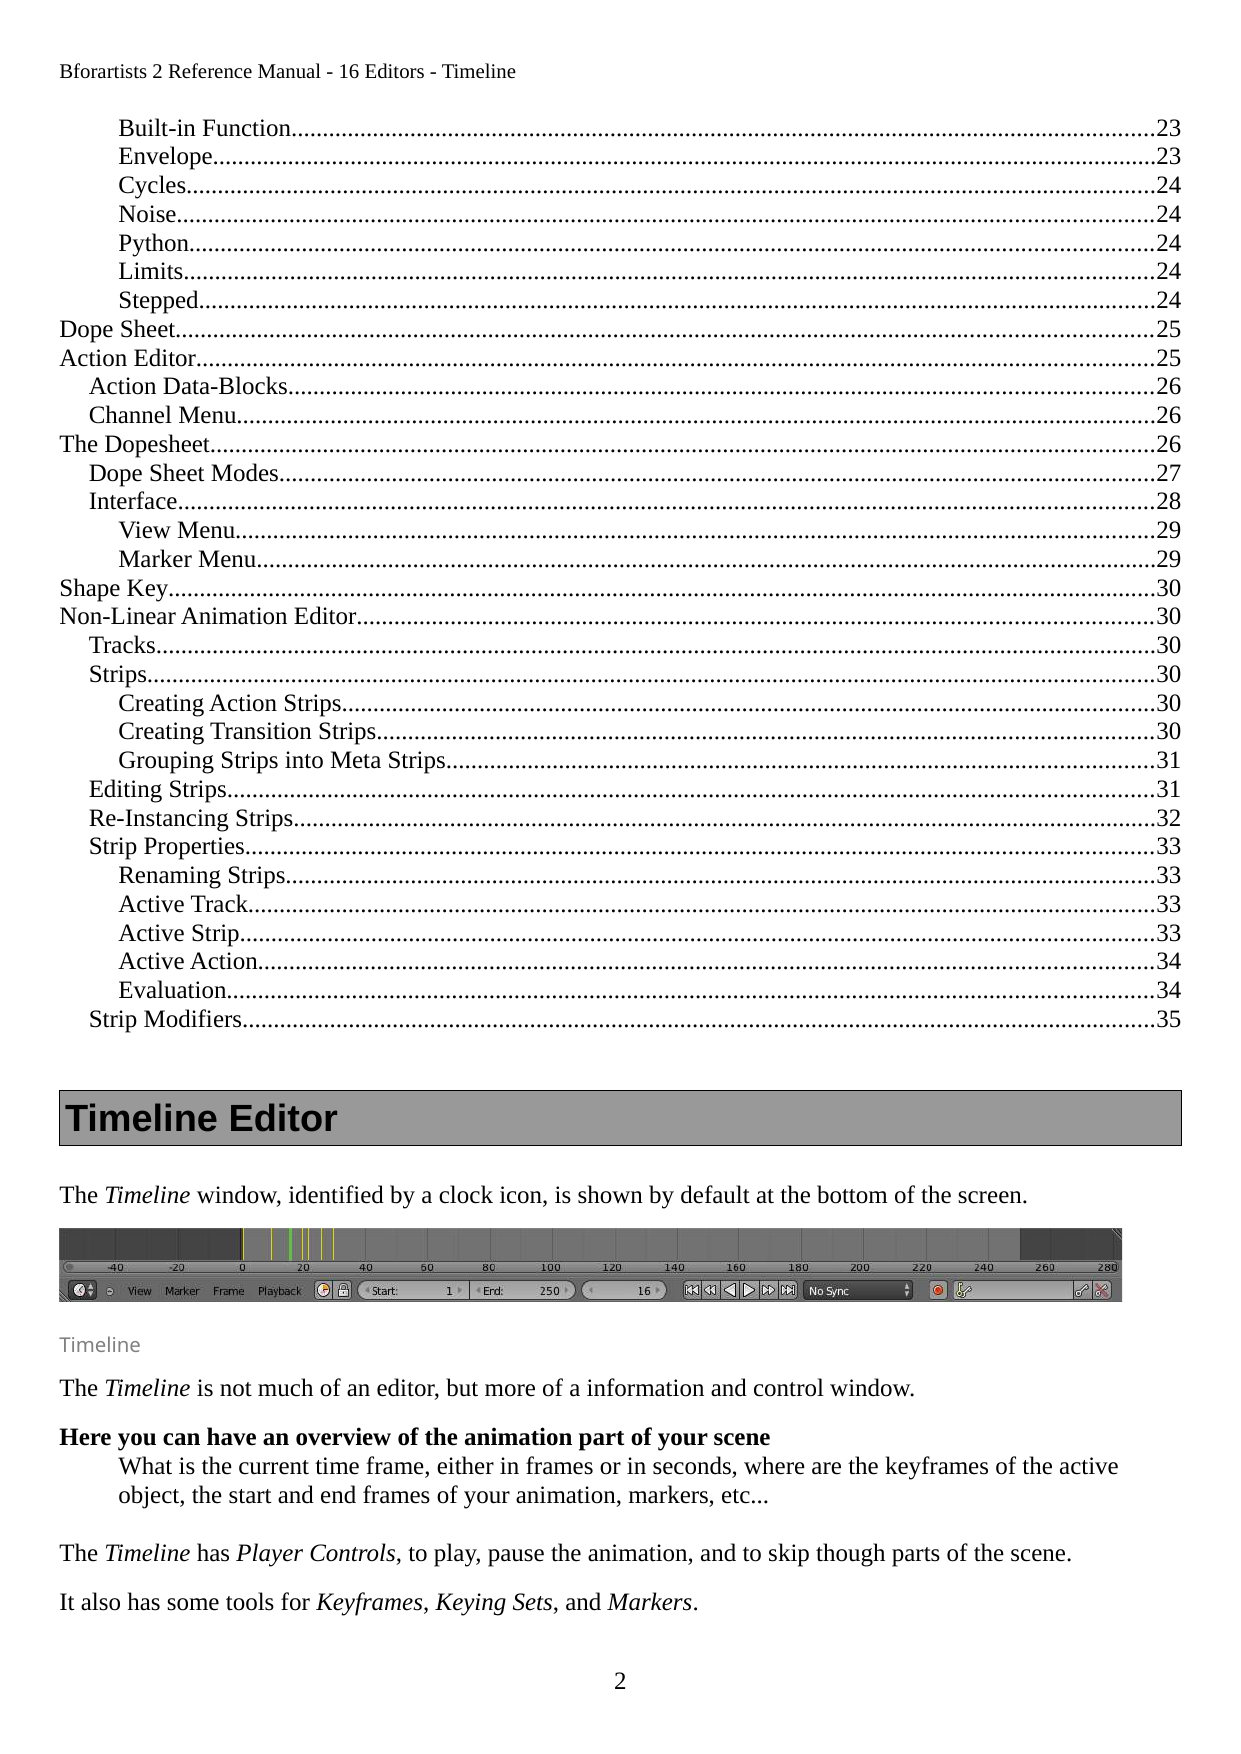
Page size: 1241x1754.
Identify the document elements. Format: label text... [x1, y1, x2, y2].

text Timeline [59, 1327, 1181, 1358]
text Built-in Function 23 [118, 113, 1181, 141]
text Channel Menu 26 [88, 400, 1181, 429]
picture [59, 1228, 1123, 1302]
text Re-Instancing Strips 32 [88, 803, 1181, 831]
text Tracks 30 [88, 630, 1181, 659]
text Editing Strips 31 [88, 774, 1181, 803]
table_header Timeline Editor [60, 1091, 1181, 1145]
text Interface 28 [88, 486, 1181, 515]
text Limits 24 [118, 256, 1181, 285]
text The Timeline has Player Controls, to play, pause the animation, and to skip though parts of the scene. [59, 1538, 1181, 1567]
text Action Data-Blocks 26 [88, 371, 1181, 400]
text The Timeline is not much of an editor, but more of a information and control window. [59, 1373, 1181, 1402]
text Noise 24 [118, 199, 1181, 228]
text Creating Transition Strips 30 [118, 716, 1181, 745]
text Creating Action Strips 30 [118, 688, 1181, 716]
text Stepped 24 [118, 285, 1181, 314]
text Marker Menu 29 [118, 544, 1181, 573]
text Active Track 33 [118, 889, 1181, 918]
text Dope Sheet 25 [59, 314, 1181, 343]
text Renaming Strips 33 [118, 860, 1181, 889]
text Strip Modifiers 35 [88, 1004, 1181, 1033]
text Non-Linear Animation Editor 30 [59, 601, 1181, 630]
text The Dopesheet 26 [59, 429, 1181, 458]
text Strip Properties 33 [88, 831, 1181, 860]
text Action Editor 25 [59, 343, 1181, 371]
text Shape Key 30 [59, 573, 1181, 601]
text Cycles 24 [118, 170, 1181, 199]
text Dope Sheet Modes 27 [88, 458, 1181, 486]
text Strips 30 [88, 659, 1181, 688]
text Evaluation 34 [118, 975, 1181, 1004]
text The Timeline window, identified by a clock icon, is shown by default at the bottom of the screen. [59, 1180, 1181, 1209]
text Active Action 34 [118, 946, 1181, 975]
subtitle Here you can have an overview of the animation part of your scene [59, 1422, 1181, 1451]
text It also has some tools for Keyframes, Keying Sets, and Markers. [59, 1587, 1181, 1616]
text Active Strip 33 [118, 918, 1181, 946]
list What is the current time frame, either in frames or in seconds, where are the keyframes of the active object, the start and end frames of your animation, markers, etc... [118, 1451, 1181, 1508]
text Grouping Strips into Meta Strips 31 [118, 745, 1181, 774]
text View Menu 29 [118, 515, 1181, 544]
text Envelope 23 [118, 141, 1181, 170]
text Python 24 [118, 228, 1181, 256]
